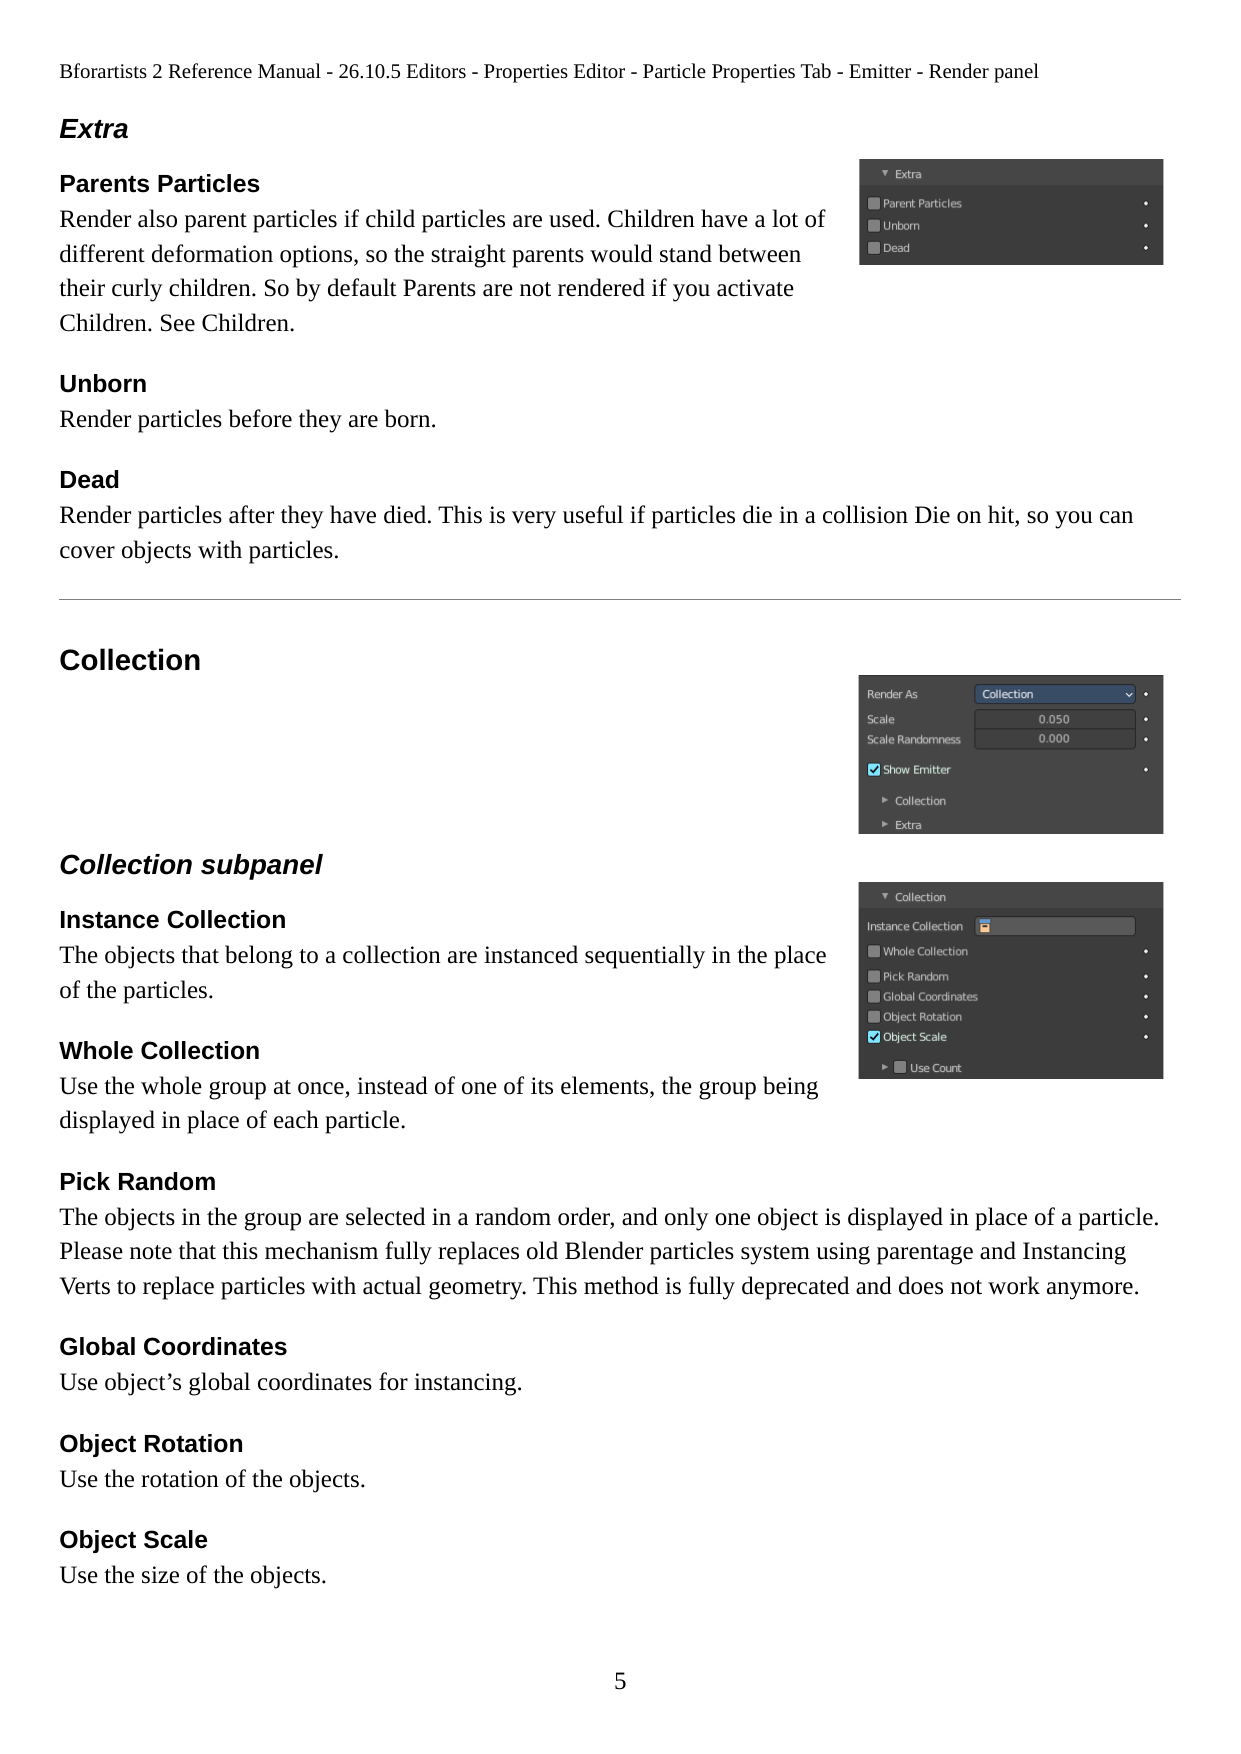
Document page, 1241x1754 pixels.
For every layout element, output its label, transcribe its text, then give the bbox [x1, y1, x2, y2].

subtitle Collection [59, 643, 1181, 676]
text Render particles before they are born. [59, 404, 1181, 433]
subtitle Instance Collection [59, 906, 858, 934]
subtitle [1164, 1036, 1181, 1065]
subtitle Parents Particles [59, 169, 859, 198]
subtitle Global Coordinates [59, 1332, 1181, 1361]
text Render also parent particles if child particles are used. Children have a lot of different deformation options, so the straight parents would stand between their curly children. So by default Parents are not rendered if you activate Children. See Children. [59, 204, 1181, 336]
subtitle Pick Random [59, 1167, 1181, 1196]
text The objects that belong to a collection are instanced sequentially in the place of the particles. [59, 940, 858, 1003]
text Use object’s global coordinates for instancing. [59, 1367, 1181, 1396]
subtitle Dead [59, 466, 1181, 494]
text The objects in the group are selected in a random order, and only one object is displayed in place of a particle. Please note that this mechanism fully replaces old Blender particles system using parentage and Instancing Verts to replace particles with actual geometry. This method is fully deprecated and does not work anymore. [59, 1202, 1181, 1300]
picture [858, 882, 1164, 1079]
subtitle Collection subpanel [59, 849, 1181, 881]
subtitle [1164, 906, 1181, 934]
subtitle Unborn [59, 369, 1181, 398]
subtitle [1164, 169, 1181, 198]
text Use the size of the objects. [59, 1560, 1181, 1589]
picture [859, 159, 1164, 265]
text Use the rotation of the objects. [59, 1464, 1181, 1492]
picture [858, 675, 1164, 834]
text Render particles after they have died. This is very useful if particles die in a collision Die on hit, so you can cover objects with particles. [59, 500, 1181, 564]
subtitle Extra [59, 113, 1181, 144]
text Use the whole group at once, instead of one of its elements, the group being displayed in place of each particle. [59, 1071, 1181, 1134]
subtitle Object Scale [59, 1525, 1181, 1554]
subtitle Whole Collection [59, 1036, 858, 1065]
subtitle Object Rotation [59, 1429, 1181, 1457]
